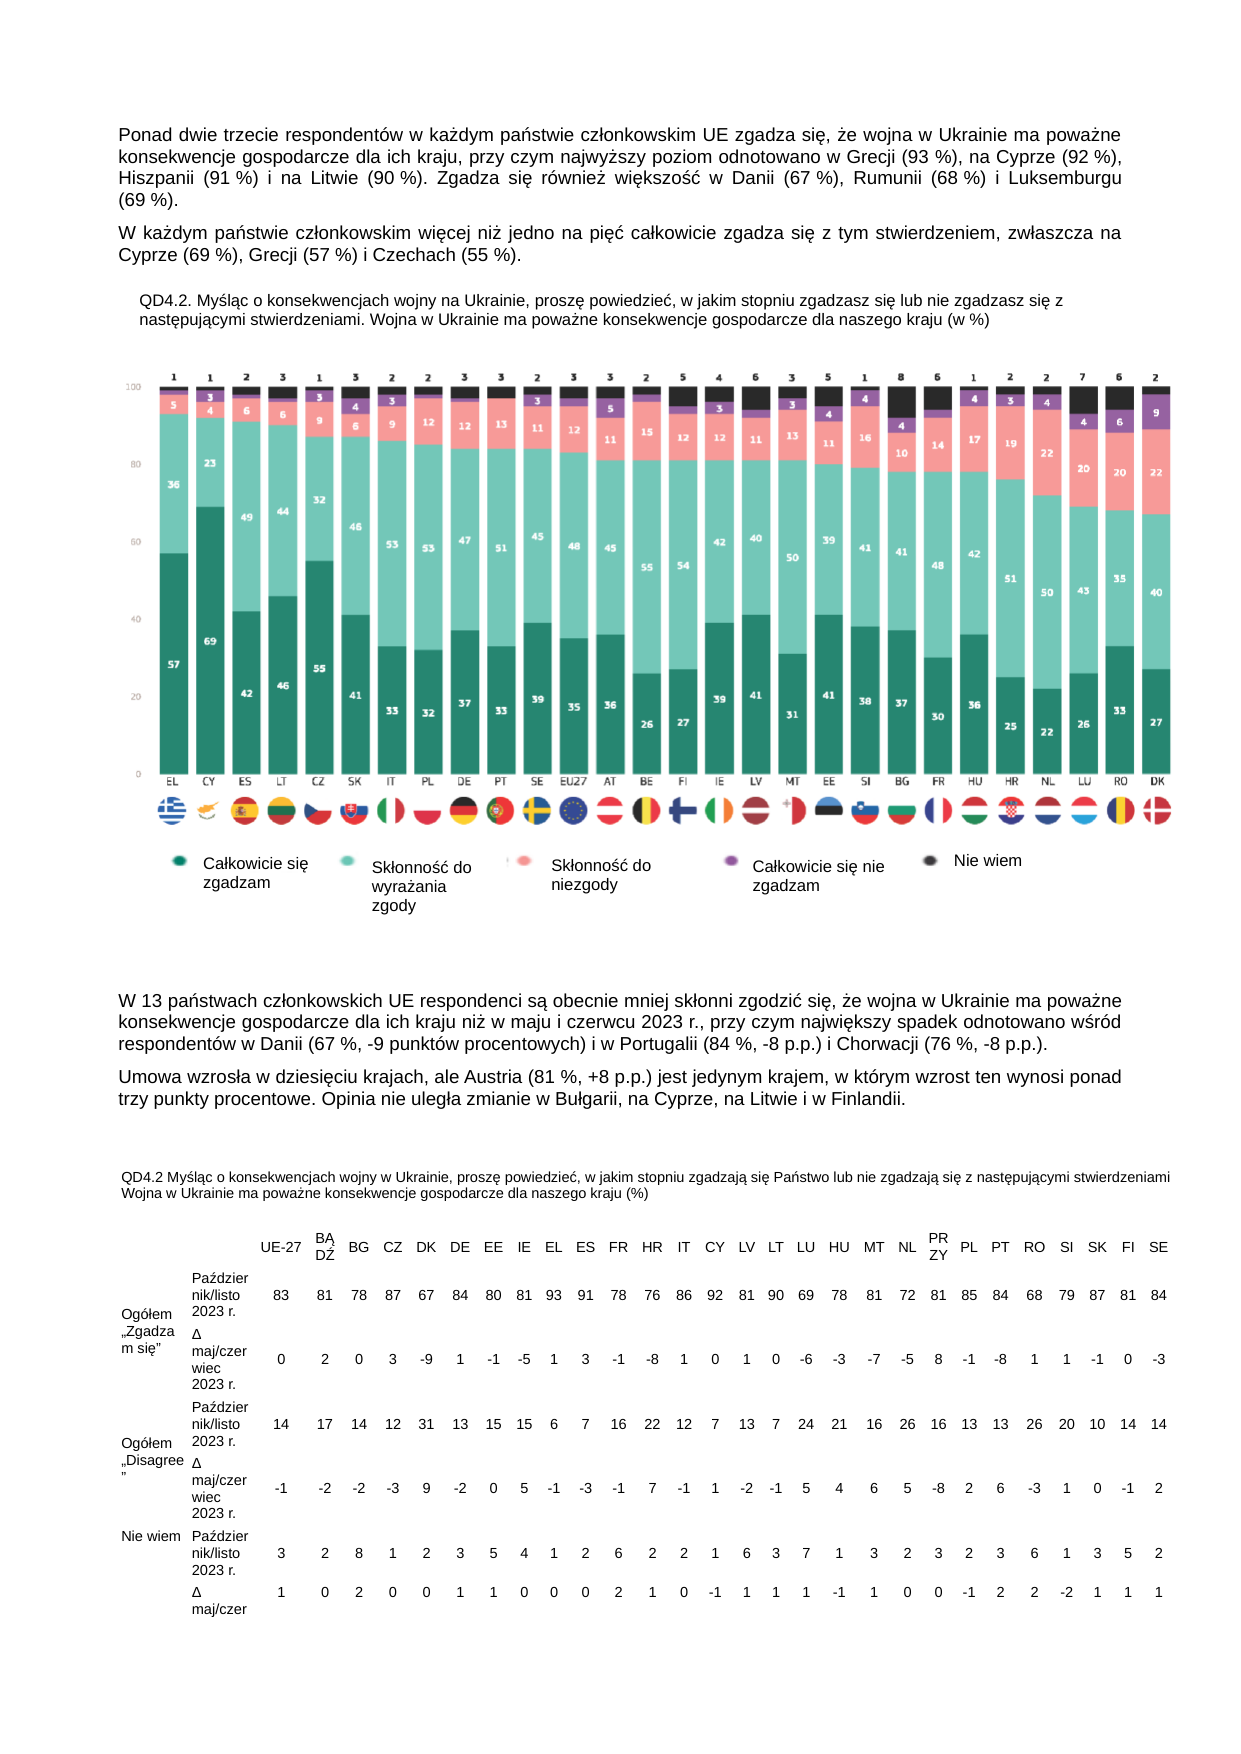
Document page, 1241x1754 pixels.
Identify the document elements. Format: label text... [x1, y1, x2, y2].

table_cell FR [602, 1227, 635, 1267]
table_cell 0 [761, 1323, 790, 1396]
table_cell [1142, 1205, 1175, 1227]
table_cell Nie wiem [118, 1525, 189, 1620]
table_cell 3 [923, 1525, 954, 1581]
table_cell -2 [341, 1452, 376, 1525]
table_cell [1081, 1205, 1114, 1227]
table_cell 81 [1114, 1267, 1142, 1323]
table_cell 0 [254, 1323, 308, 1396]
table_cell 2 [892, 1525, 923, 1581]
table_cell 4 [510, 1525, 538, 1581]
table_cell -3 [569, 1452, 602, 1525]
table_cell CY [698, 1227, 732, 1267]
table_cell 15 [510, 1396, 538, 1452]
table_cell FI [1114, 1227, 1142, 1267]
table_cell 16 [923, 1396, 954, 1452]
table_cell 0 [670, 1581, 698, 1620]
table_cell -1 [954, 1581, 984, 1620]
table_cell 85 [954, 1267, 984, 1323]
table_cell ES [569, 1227, 602, 1267]
table_cell 2 [954, 1525, 984, 1581]
table_cell SE [1142, 1227, 1175, 1267]
table_cell -1 [602, 1323, 635, 1396]
table_cell 81 [510, 1267, 538, 1323]
table_cell SI [1053, 1227, 1081, 1267]
table_cell 78 [602, 1267, 635, 1323]
table_cell Październik/listo 2023 r. [189, 1396, 254, 1452]
table_cell 1 [761, 1581, 790, 1620]
table_cell -6 [790, 1323, 822, 1396]
table_cell [923, 1205, 954, 1227]
table_cell 2 [308, 1525, 341, 1581]
table_cell Październik/listo 2023 r. [189, 1267, 254, 1323]
table_cell 3 [569, 1323, 602, 1396]
table_cell 87 [376, 1267, 409, 1323]
table_cell 0 [341, 1323, 376, 1396]
table_cell 2 [602, 1581, 635, 1620]
table_cell [892, 1205, 923, 1227]
table_cell 1 [790, 1581, 822, 1620]
table_cell EE [477, 1227, 510, 1267]
table_cell -8 [635, 1323, 669, 1396]
table_cell -5 [510, 1323, 538, 1396]
table_cell LT [761, 1227, 790, 1267]
table_cell EL [538, 1227, 569, 1267]
table_cell 2 [984, 1581, 1016, 1620]
table_cell [189, 1227, 254, 1267]
table_cell 2 [1016, 1581, 1052, 1620]
table_cell 80 [477, 1267, 510, 1323]
table_cell 1 [635, 1581, 669, 1620]
table_cell [477, 1205, 510, 1227]
table_cell 1 [254, 1581, 308, 1620]
table_cell 14 [254, 1396, 308, 1452]
table_cell NL [892, 1227, 923, 1267]
table_cell 13 [984, 1396, 1016, 1452]
table_cell 2 [954, 1452, 984, 1525]
table_cell 16 [856, 1396, 892, 1452]
table_cell 5 [477, 1525, 510, 1581]
table_cell [376, 1205, 409, 1227]
table_cell 83 [254, 1267, 308, 1323]
table_cell PL [954, 1227, 984, 1267]
text W każdym państwie członkowskim więcej niż jedno na pięć całkowicie zgadza się z tym stwierdzeniem, zwłaszcza na Cyprze (69 %), Grecji (57 %) i Czechach (55 %). [118, 222, 1122, 265]
table_cell 92 [698, 1267, 732, 1323]
table_cell 26 [1016, 1396, 1052, 1452]
table_cell 1 [1016, 1323, 1052, 1396]
table_cell 2 [670, 1525, 698, 1581]
table_cell IE [510, 1227, 538, 1267]
table_cell 6 [538, 1396, 569, 1452]
table_cell 3 [443, 1525, 477, 1581]
table_cell [538, 1205, 569, 1227]
table_cell 2 [308, 1323, 341, 1396]
table_cell 2 [409, 1525, 443, 1581]
table_cell 78 [822, 1267, 856, 1323]
table_cell 7 [698, 1396, 732, 1452]
table_cell 90 [761, 1267, 790, 1323]
table_cell [822, 1205, 856, 1227]
table_cell 14 [1114, 1396, 1142, 1452]
table_cell -1 [254, 1452, 308, 1525]
table_cell [308, 1205, 341, 1227]
table_cell 13 [954, 1396, 984, 1452]
table_cell RO [1016, 1227, 1052, 1267]
table_cell -2 [443, 1452, 477, 1525]
table_cell -1 [698, 1581, 732, 1620]
table_cell -9 [409, 1323, 443, 1396]
table_cell -1 [822, 1581, 856, 1620]
table_cell HR [635, 1227, 669, 1267]
table_cell Δ maj/czer [189, 1581, 254, 1620]
table_cell Δ maj/czerwiec 2023 r. [189, 1323, 254, 1396]
table_cell 5 [892, 1452, 923, 1525]
table_cell BG [341, 1227, 376, 1267]
table_cell 72 [892, 1267, 923, 1323]
table_cell 1 [443, 1323, 477, 1396]
table_cell [732, 1205, 761, 1227]
table_cell -2 [732, 1452, 761, 1525]
table_cell 2 [569, 1525, 602, 1581]
table_cell 1 [1053, 1452, 1081, 1525]
table_cell 31 [409, 1396, 443, 1452]
table_cell 6 [1016, 1525, 1052, 1581]
table_cell 1 [1053, 1323, 1081, 1396]
table_cell LU [790, 1227, 822, 1267]
table_cell PRZY [923, 1227, 954, 1267]
table_header QD4.2 Myśląc o konsekwencjach wojny w Ukrainie, proszę powiedzieć, w jakim stopniu zgadzają się Państwo lub nie zgadzają się z następującymi stwierdzeniami Wojna w Ukrainie ma poważne konsekwencje gospodarcze dla naszego kraju (%) [118, 1149, 1175, 1205]
table_cell [443, 1205, 477, 1227]
table_cell -1 [761, 1452, 790, 1525]
table_cell CZ [376, 1227, 409, 1267]
table_cell 3 [376, 1323, 409, 1396]
table_cell HU [822, 1227, 856, 1267]
table_cell [189, 1205, 254, 1227]
table_cell DE [443, 1227, 477, 1267]
table_cell 84 [984, 1267, 1016, 1323]
table_cell 0 [892, 1581, 923, 1620]
table_cell -7 [856, 1323, 892, 1396]
table_cell -2 [1053, 1581, 1081, 1620]
table_cell [341, 1205, 376, 1227]
table_cell 81 [732, 1267, 761, 1323]
table_cell [569, 1205, 602, 1227]
table_cell 17 [308, 1396, 341, 1452]
table_cell 2 [1142, 1452, 1175, 1525]
table_cell 91 [569, 1267, 602, 1323]
table_cell 12 [376, 1396, 409, 1452]
text Umowa wzrosła w dziesięciu krajach, ale Austria (81 %, +8 p.p.) jest jedynym krajem, w którym wzrost ten wynosi ponad trzy punkty procentowe. Opinia nie uległa zmianie w Bułgarii, na Cyprze, na Litwie i w Finlandii. [118, 1066, 1122, 1109]
table_cell -1 [602, 1452, 635, 1525]
table_cell 76 [635, 1267, 669, 1323]
table_cell -1 [670, 1452, 698, 1525]
table_cell 3 [254, 1525, 308, 1581]
table_cell -5 [892, 1323, 923, 1396]
table_cell 93 [538, 1267, 569, 1323]
table_cell 69 [790, 1267, 822, 1323]
table_cell 0 [510, 1581, 538, 1620]
table_cell 1 [538, 1525, 569, 1581]
table_cell 6 [856, 1452, 892, 1525]
table_cell -8 [984, 1323, 1016, 1396]
table_cell [856, 1205, 892, 1227]
table_cell [510, 1205, 538, 1227]
table_cell 24 [790, 1396, 822, 1452]
table_cell [1053, 1205, 1081, 1227]
table_cell 26 [892, 1396, 923, 1452]
table_cell Δ maj/czerwiec 2023 r. [189, 1452, 254, 1525]
table_cell 1 [732, 1581, 761, 1620]
table_cell [698, 1205, 732, 1227]
table_cell 7 [790, 1525, 822, 1581]
table_cell [761, 1205, 790, 1227]
table_cell 2 [1142, 1525, 1175, 1581]
table_cell 14 [341, 1396, 376, 1452]
table_cell 78 [341, 1267, 376, 1323]
table_cell 81 [856, 1267, 892, 1323]
table_cell 67 [409, 1267, 443, 1323]
table_cell 7 [635, 1452, 669, 1525]
table_cell 79 [1053, 1267, 1081, 1323]
table_cell -3 [1016, 1452, 1052, 1525]
table_cell [635, 1205, 669, 1227]
table_cell [790, 1205, 822, 1227]
table_cell 8 [923, 1323, 954, 1396]
table_cell 0 [477, 1452, 510, 1525]
table_cell 1 [698, 1452, 732, 1525]
table_cell 13 [443, 1396, 477, 1452]
table_cell 0 [1114, 1323, 1142, 1396]
table_cell DK [409, 1227, 443, 1267]
table_cell 87 [1081, 1267, 1114, 1323]
table_cell -3 [376, 1452, 409, 1525]
table_cell 1 [1053, 1525, 1081, 1581]
table_cell LV [732, 1227, 761, 1267]
table_cell 86 [670, 1267, 698, 1323]
table_cell 3 [1081, 1525, 1114, 1581]
table_cell MT [856, 1227, 892, 1267]
table_cell SK [1081, 1227, 1114, 1267]
table_cell [1016, 1205, 1052, 1227]
table_cell 2 [341, 1581, 376, 1620]
table_cell 15 [477, 1396, 510, 1452]
table_cell PT [984, 1227, 1016, 1267]
table_cell 0 [923, 1581, 954, 1620]
table_cell [602, 1205, 635, 1227]
table_cell 84 [443, 1267, 477, 1323]
table_cell 68 [1016, 1267, 1052, 1323]
table_cell 6 [732, 1525, 761, 1581]
table_cell 3 [761, 1525, 790, 1581]
text Ponad dwie trzecie respondentów w każdym państwie członkowskim UE zgadza się, że wojna w Ukrainie ma poważne konsekwencje gospodarcze dla ich kraju, przy czym najwyższy poziom odnotowano w Grecji (93 %), na Cyprze (92 %), Hiszpanii (91 %) i na Litwie (90 %). Zgadza się również większość w Danii (67 %), Rumunii (68 %) i Luksemburgu (69 %). [118, 124, 1122, 210]
table_cell 0 [698, 1323, 732, 1396]
table_cell 6 [984, 1452, 1016, 1525]
table_cell 8 [341, 1525, 376, 1581]
text W 13 państwach członkowskich UE respondenci są obecnie mniej skłonni zgodzić się, że wojna w Ukrainie ma poważne konsekwencje gospodarcze dla ich kraju niż w maju i czerwcu 2023 r., przy czym największy spadek odnotowano wśród respondentów w Danii (67 %, -9 punktów procentowych) i w Portugalii (84 %, -8 p.p.) i Chorwacji (76 %, -8 p.p.). [118, 989, 1122, 1054]
table_cell Październik/listo 2023 r. [189, 1525, 254, 1581]
table_cell 1 [856, 1581, 892, 1620]
table_cell 20 [1053, 1396, 1081, 1452]
table_cell 5 [510, 1452, 538, 1525]
table_cell [409, 1205, 443, 1227]
table_cell 13 [732, 1396, 761, 1452]
table_cell 84 [1142, 1267, 1175, 1323]
table_cell [118, 1205, 189, 1227]
table_cell 0 [538, 1581, 569, 1620]
table_cell -8 [923, 1452, 954, 1525]
table_cell 1 [670, 1323, 698, 1396]
table_cell 9 [409, 1452, 443, 1525]
table_cell 1 [1114, 1581, 1142, 1620]
table_cell 1 [376, 1525, 409, 1581]
table_cell 10 [1081, 1396, 1114, 1452]
table_cell 1 [1081, 1581, 1114, 1620]
table_cell -2 [308, 1452, 341, 1525]
table_cell 7 [569, 1396, 602, 1452]
table_cell -1 [538, 1452, 569, 1525]
picture [118, 367, 1174, 833]
table_cell 1 [1142, 1581, 1175, 1620]
picture [157, 842, 945, 880]
table_cell 1 [732, 1323, 761, 1396]
table_cell [118, 1227, 189, 1267]
table_cell [670, 1205, 698, 1227]
table_cell 7 [761, 1396, 790, 1452]
table_cell Ogółem „Disagree” [118, 1396, 189, 1525]
table_cell Ogółem „Zgadzam się” [118, 1267, 189, 1396]
table_cell 0 [1081, 1452, 1114, 1525]
table_cell -3 [822, 1323, 856, 1396]
table_cell 4 [822, 1452, 856, 1525]
table_cell 22 [635, 1396, 669, 1452]
table_cell 81 [308, 1267, 341, 1323]
table_cell 14 [1142, 1396, 1175, 1452]
table_cell -1 [954, 1323, 984, 1396]
table_cell 3 [856, 1525, 892, 1581]
table_cell [954, 1205, 984, 1227]
table_cell -1 [1114, 1452, 1142, 1525]
table_cell 1 [477, 1581, 510, 1620]
table_cell 0 [409, 1581, 443, 1620]
table_cell 21 [822, 1396, 856, 1452]
table_cell 1 [822, 1525, 856, 1581]
table_cell 2 [635, 1525, 669, 1581]
table_cell 0 [308, 1581, 341, 1620]
table_cell -3 [1142, 1323, 1175, 1396]
table_cell [984, 1205, 1016, 1227]
table_cell 0 [376, 1581, 409, 1620]
table_cell 81 [923, 1267, 954, 1323]
table_cell 1 [538, 1323, 569, 1396]
table_cell [1114, 1205, 1142, 1227]
table_cell -1 [477, 1323, 510, 1396]
table_cell BĄDŹ [308, 1227, 341, 1267]
table_cell UE-27 [254, 1227, 308, 1267]
table_cell 16 [602, 1396, 635, 1452]
table_cell 5 [1114, 1525, 1142, 1581]
table_cell 0 [569, 1581, 602, 1620]
table_cell 1 [698, 1525, 732, 1581]
table_cell [254, 1205, 308, 1227]
table_cell 6 [602, 1525, 635, 1581]
table_cell 5 [790, 1452, 822, 1525]
table_cell IT [670, 1227, 698, 1267]
table_cell 1 [443, 1581, 477, 1620]
table_cell 12 [670, 1396, 698, 1452]
table_cell -1 [1081, 1323, 1114, 1396]
table_cell 3 [984, 1525, 1016, 1581]
